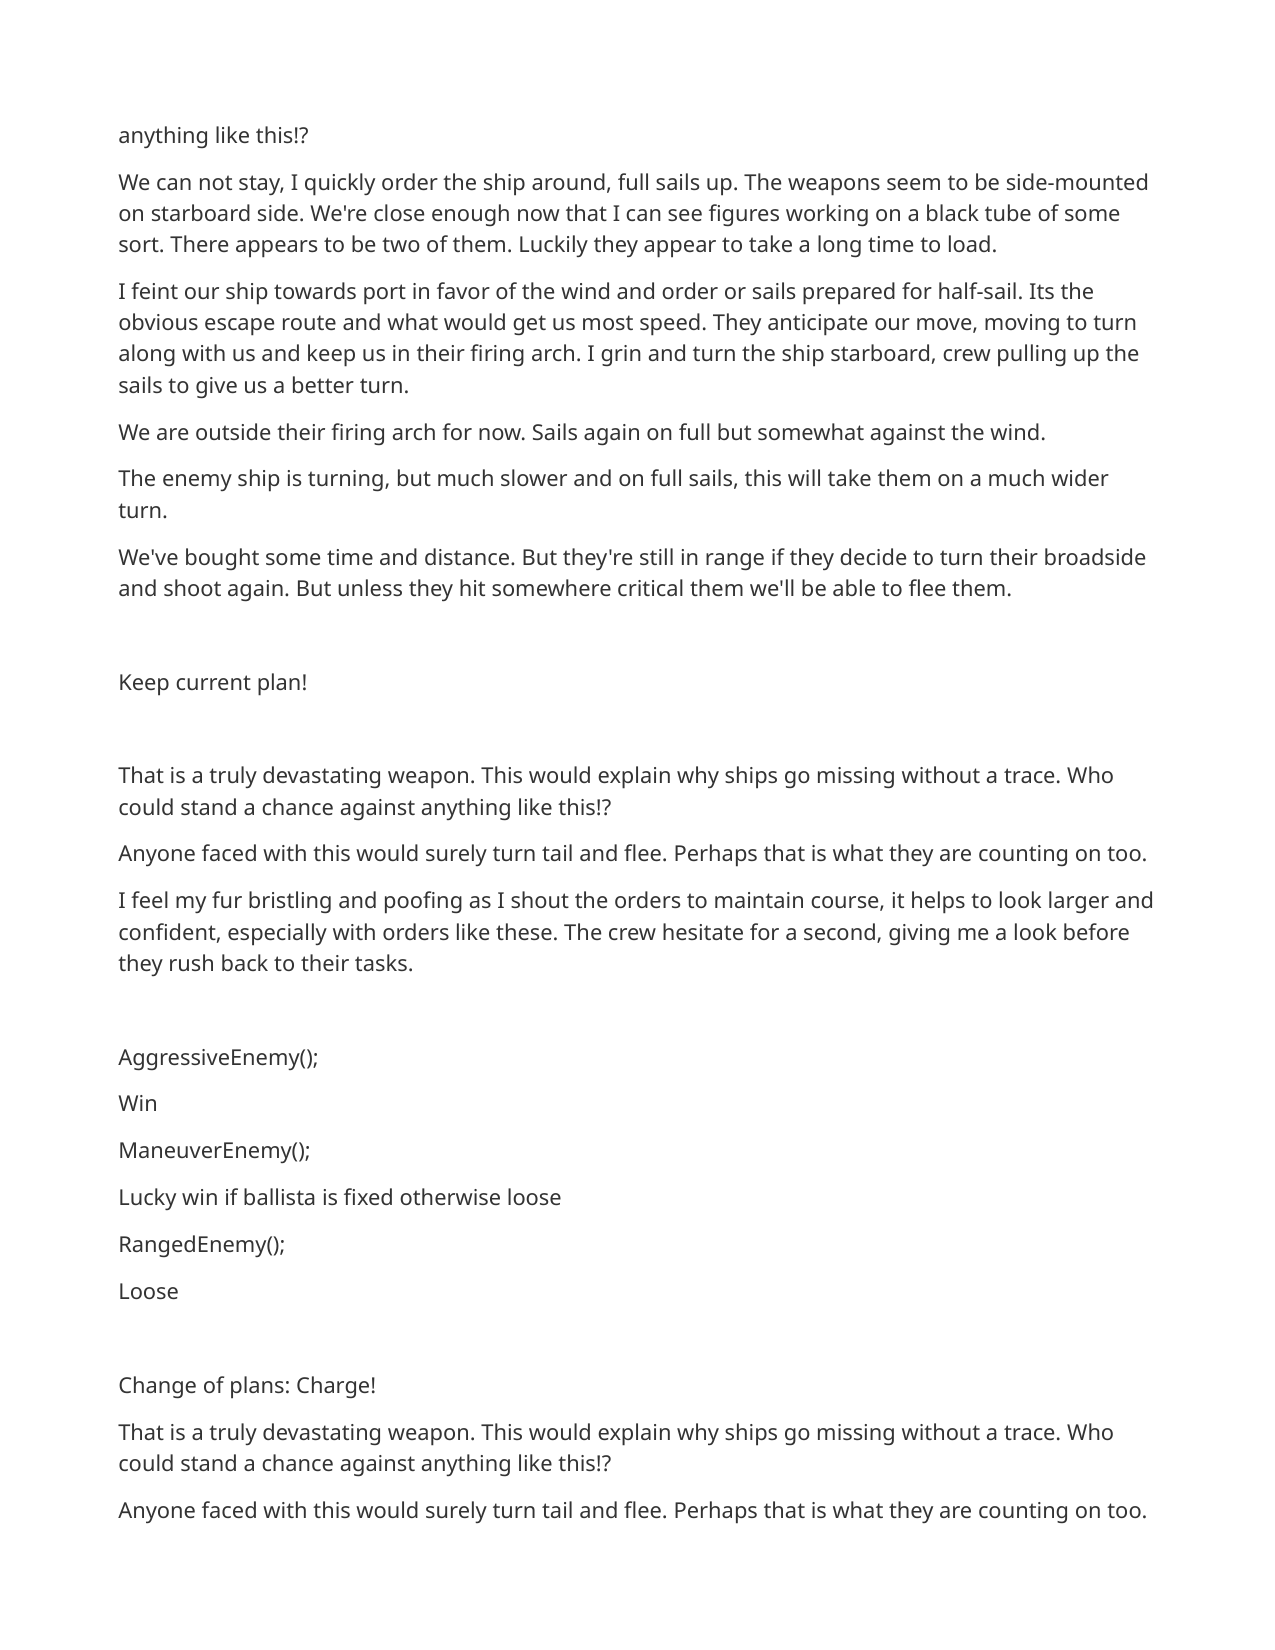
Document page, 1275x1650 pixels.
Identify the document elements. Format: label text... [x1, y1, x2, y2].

text We are outside their firing arch for now. Sails again on full but somewhat against the wind. [118, 415, 1157, 446]
text Anyone faced with this would surely turn tail and flee. Perhaps that is what they are counting on too. [118, 837, 1157, 868]
text That is a truly devastating weapon. This would explain why ships go missing without a trace. Who could stand a chance against anything like this!? [118, 759, 1157, 821]
text Anyone faced with this would surely turn tail and flee. Perhaps that is what they are counting on too. [118, 1493, 1157, 1524]
text We can not stay, I quickly order the ship around, full sails up. The weapons seem to be side-mounted on starboard side. We're close enough now that I can see figures working on a black tube of some sort. There appears to be two of them. Luckily they appear to take a long time to load. [118, 165, 1157, 259]
text Keep current plan! [118, 665, 1157, 696]
text The enemy ship is turning, but much slower and on full sails, this will take them on a much wider turn. [118, 462, 1157, 524]
text Lucky win if ballista is fixed otherwise loose [118, 1181, 1157, 1212]
text I feint our ship towards port in favor of the wind and order or sails prepared for half-sail. Its the obvious escape route and what would get us most speed. They anticipate our move, moving to turn along with us and keep us in their firing arch. I grin and turn the ship starboard, crew pulling up the sails to give us a better turn. [118, 274, 1157, 399]
text Loose [118, 1274, 1157, 1306]
text Change of plans: Charge! [118, 1368, 1157, 1399]
text That is a truly devastating weapon. This would explain why ships go missing without a trace. Who could stand a chance against anything like this!? [118, 1415, 1157, 1477]
text I feel my fur bristling and poofing as I shout the orders to maintain course, it helps to look larger and confident, especially with orders like these. The crew hesitate for a second, giving me a look before they rush back to their tasks. [118, 884, 1157, 977]
text AggressiveEnemy(); [118, 1040, 1157, 1071]
text ManeuverEnemy(); [118, 1134, 1157, 1165]
text Win [118, 1087, 1157, 1118]
text RangedEnemy(); [118, 1227, 1157, 1259]
text anything like this!? [118, 118, 1157, 149]
text We've bought some time and distance. But they're still in range if they decide to turn their broadside and shoot again. But unless they hit somewhere critical them we'll be able to flee them. [118, 540, 1157, 602]
